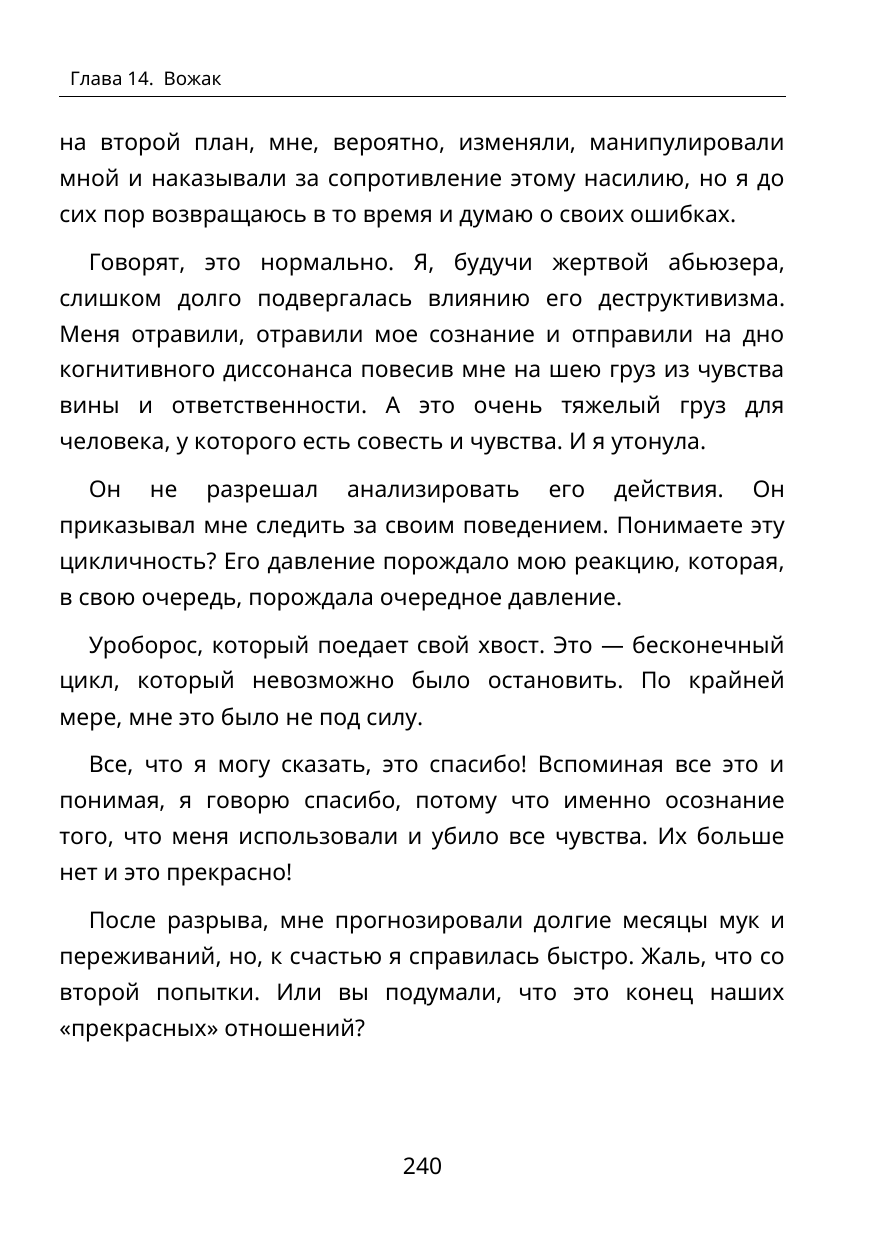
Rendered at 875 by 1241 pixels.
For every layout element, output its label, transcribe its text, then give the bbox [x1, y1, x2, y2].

text на второй план, мне, вероятно, изменяли, манипулировали мной и наказывали за сопротивление этому насилию, но я до сих пор возвращаюсь в то время и думаю о своих ошибках. [59, 126, 786, 229]
text Все, что я могу сказать, это спасибо! Вспоминая все это и понимая, я говорю спасибо, потому что именно осознание того, что меня использовали и убило все чувства. Их больше нет и это прекрасно! [59, 748, 786, 887]
text После разрыва, мне прогнозировали долгие месяцы мук и переживаний, но, к счастью я справилась быстро. Жаль, что со второй попытки. Или вы подумали, что это конец наших «прекрасных» отношений? [59, 904, 786, 1043]
text Говорят, это нормально. Я, будучи жертвой абьюзера, слишком долго подвергалась влиянию его деструктивизма. Меня отравили, отравили мое сознание и отправили на дно когнитивного диссонанса повесив мне на шею груз из чувства вины и ответственности. А это очень тяжелый груз для человека, у которого есть совесть и чувства. И я утонула. [59, 246, 786, 457]
text Он не разрешал анализировать его действия. Он приказывал мне следить за своим поведением. Понимаете эту цикличность? Его давление порождало мою реакцию, которая, в свою очередь, порождала очередное давление. [59, 473, 786, 612]
text Уроборос, который поедает свой хвост. Это — бесконечный цикл, который невозможно было остановить. По крайней мере, мне это было не под силу. [59, 628, 786, 732]
